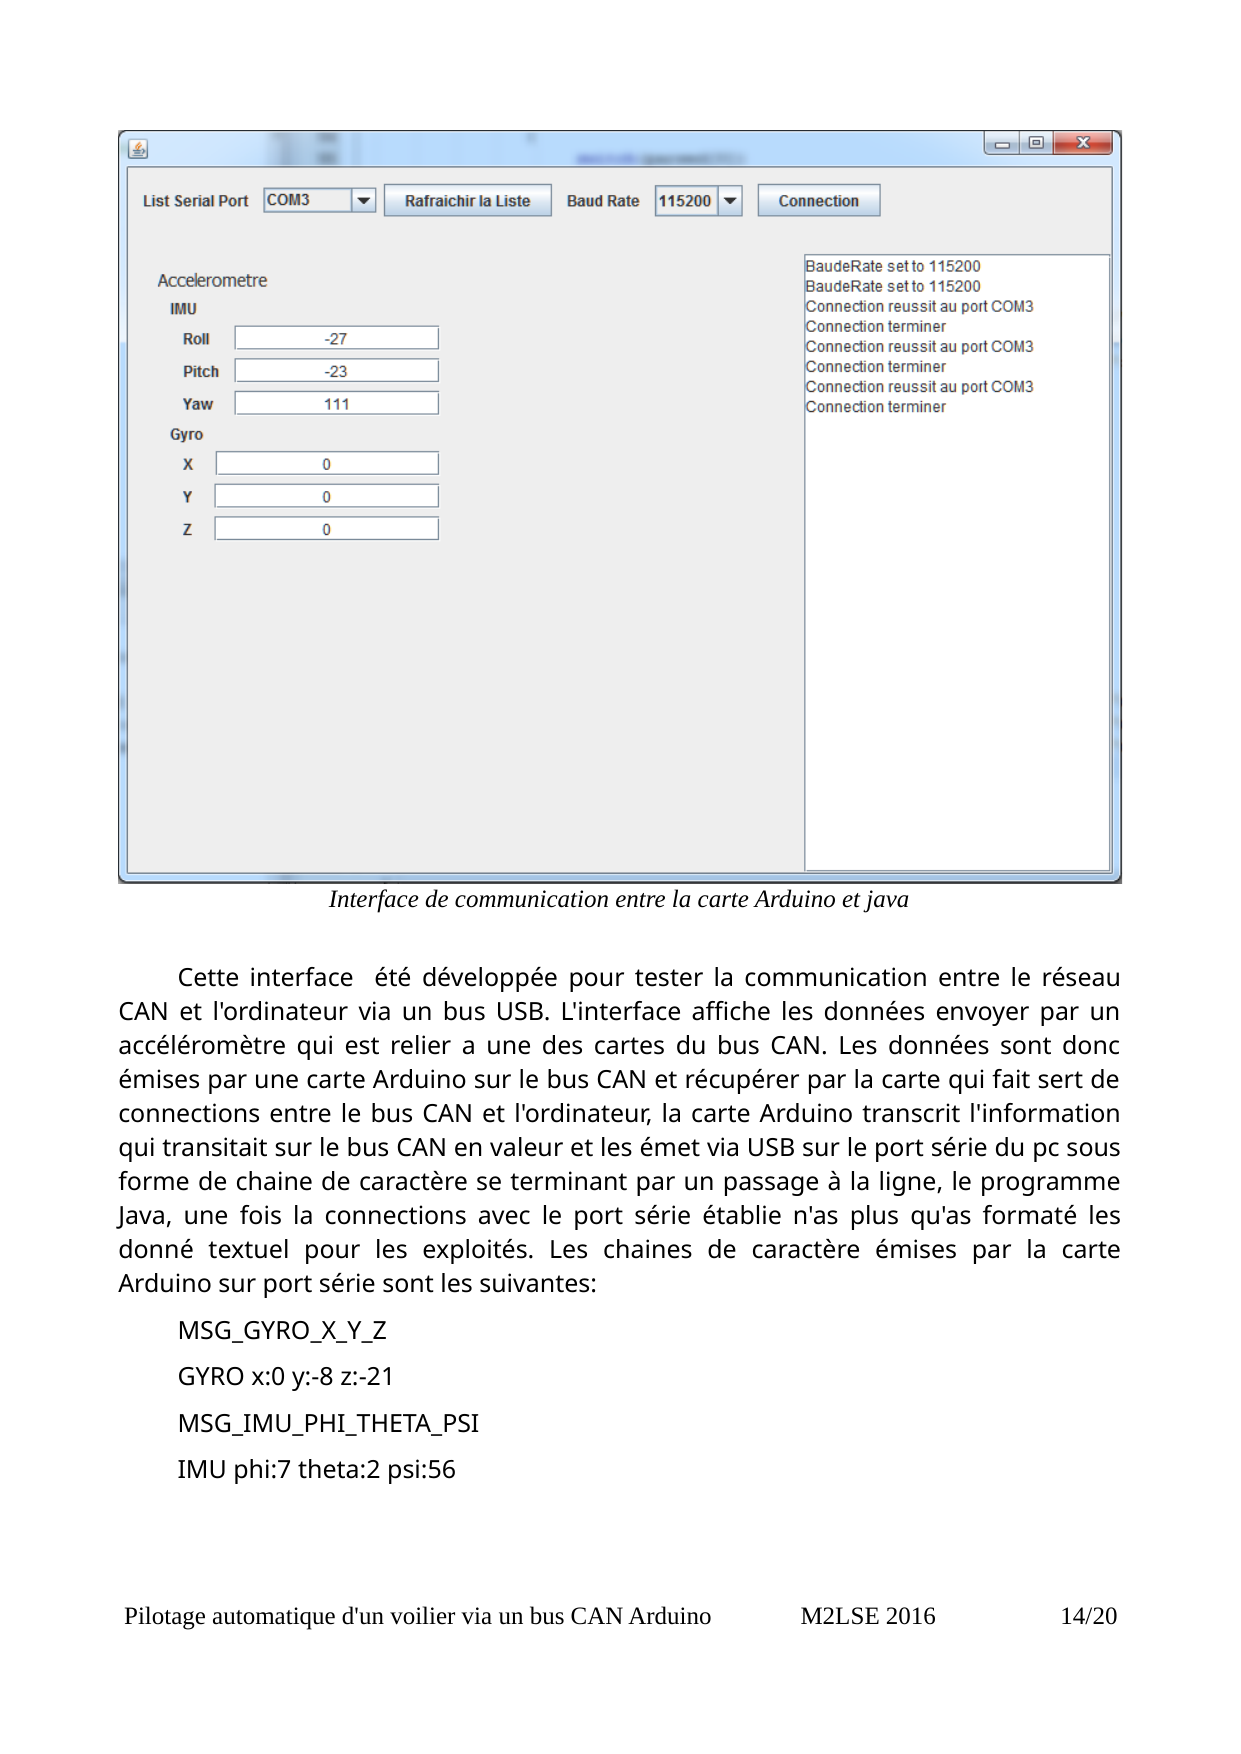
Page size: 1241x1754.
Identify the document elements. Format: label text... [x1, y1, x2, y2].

text Cette interface été développée pour tester la communication entre le réseau CAN et l'ordinateur via un bus USB. L'interface affiche les données envoyer par un accéléromètre qui est relier a une des cartes du bus CAN. Les données sont donc émises par une carte Arduino sur le bus CAN et récupérer par la carte qui fait sert de connections entre le bus CAN et l'ordinateur, la carte Arduino transcrit l'information qui transitait sur le bus CAN en valeur et les émet via USB sur le port série du pc sous forme de chaine de caractère se terminant par un passage à la ligne, le programme Java, une fois la connections avec le port série établie n'as plus qu'as formaté les donné textuel pour les exploités. Les chaines de caractère émises par la carte Arduino sur port série sont les suivantes: [118, 959, 1122, 1300]
text GYRO x:0 y:-8 z:-21 [118, 1359, 1122, 1393]
text Interface de communication entre la carte Arduino et java [118, 884, 1122, 913]
text IMU phi:7 theta:2 psi:56 [118, 1452, 1122, 1486]
picture [118, 130, 1123, 884]
text MSG_IMU_PHI_THETA_PSI [118, 1405, 1122, 1439]
text MSG_GYRO_X_Y_Z [118, 1312, 1122, 1346]
